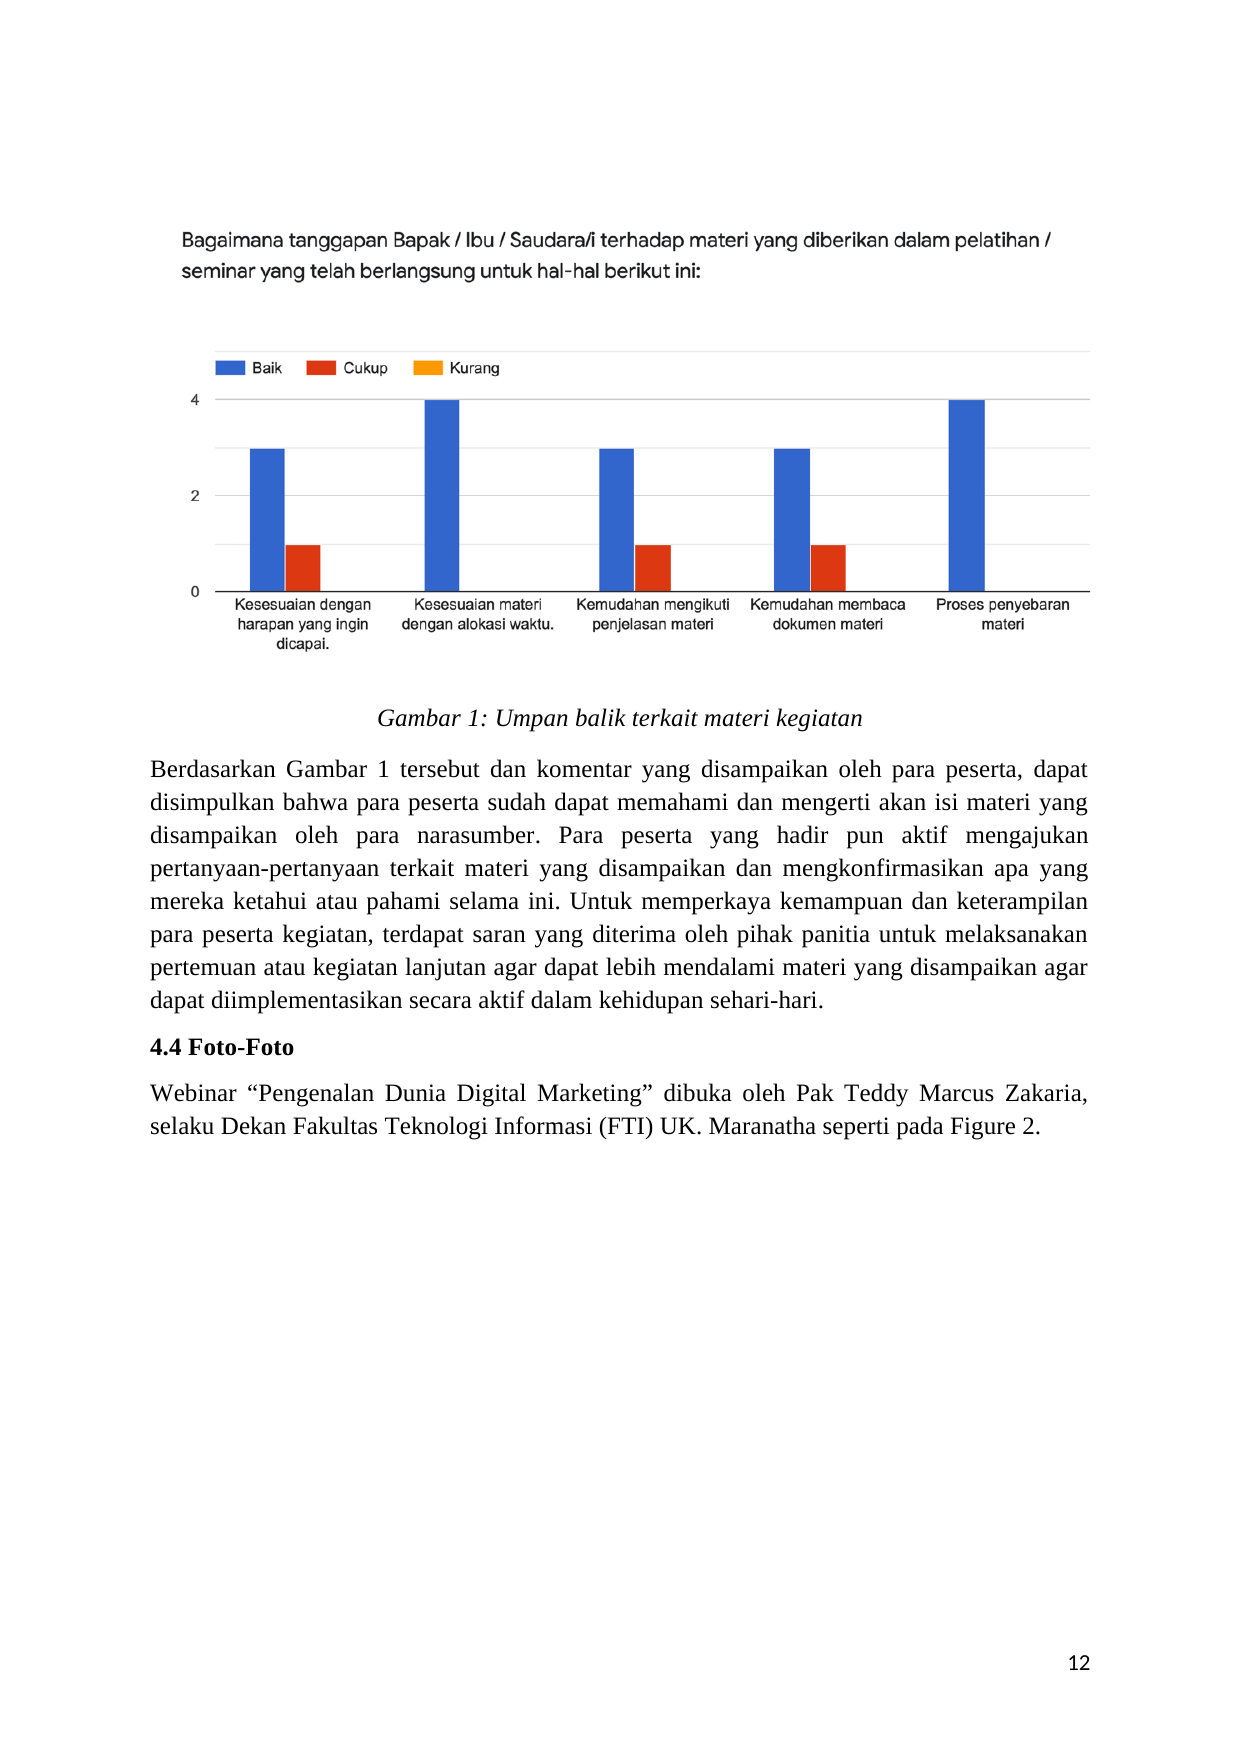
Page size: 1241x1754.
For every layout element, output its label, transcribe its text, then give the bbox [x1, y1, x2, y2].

subtitle 4.4 Foto-Foto [150, 1032, 1090, 1060]
text Webinar “Pengenalan Dunia Digital Marketing” dibuka oleh Pak Teddy Marcus Zakaria, selaku Dekan Fakultas Teknologi Informasi (FTI) UK. Maranatha seperti pada Figure 2. [150, 1078, 1090, 1140]
text Gambar 1: Umpan balik terkait materi kegiatan [150, 686, 1090, 731]
picture [150, 195, 1091, 686]
text Berdasarkan Gambar 1 tersebut dan komentar yang disampaikan oleh para peserta, dapat disimpulkan bahwa para peserta sudah dapat memahami dan mengerti akan isi materi yang disampaikan oleh para narasumber. Para peserta yang hadir pun aktif mengajukan pertanyaan-pertanyaan terkait materi yang disampaikan dan mengkonfirmasikan apa yang mereka ketahui atau pahami selama ini. Untuk memperkaya kemampuan dan keterampilan para peserta kegiatan, terdapat saran yang diterima oleh pihak panitia untuk melaksanakan pertemuan atau kegiatan lanjutan agar dapat lebih mendalami materi yang disampaikan agar dapat diimplementasikan secara aktif dalam kehidupan sehari-hari. [150, 731, 1090, 1014]
